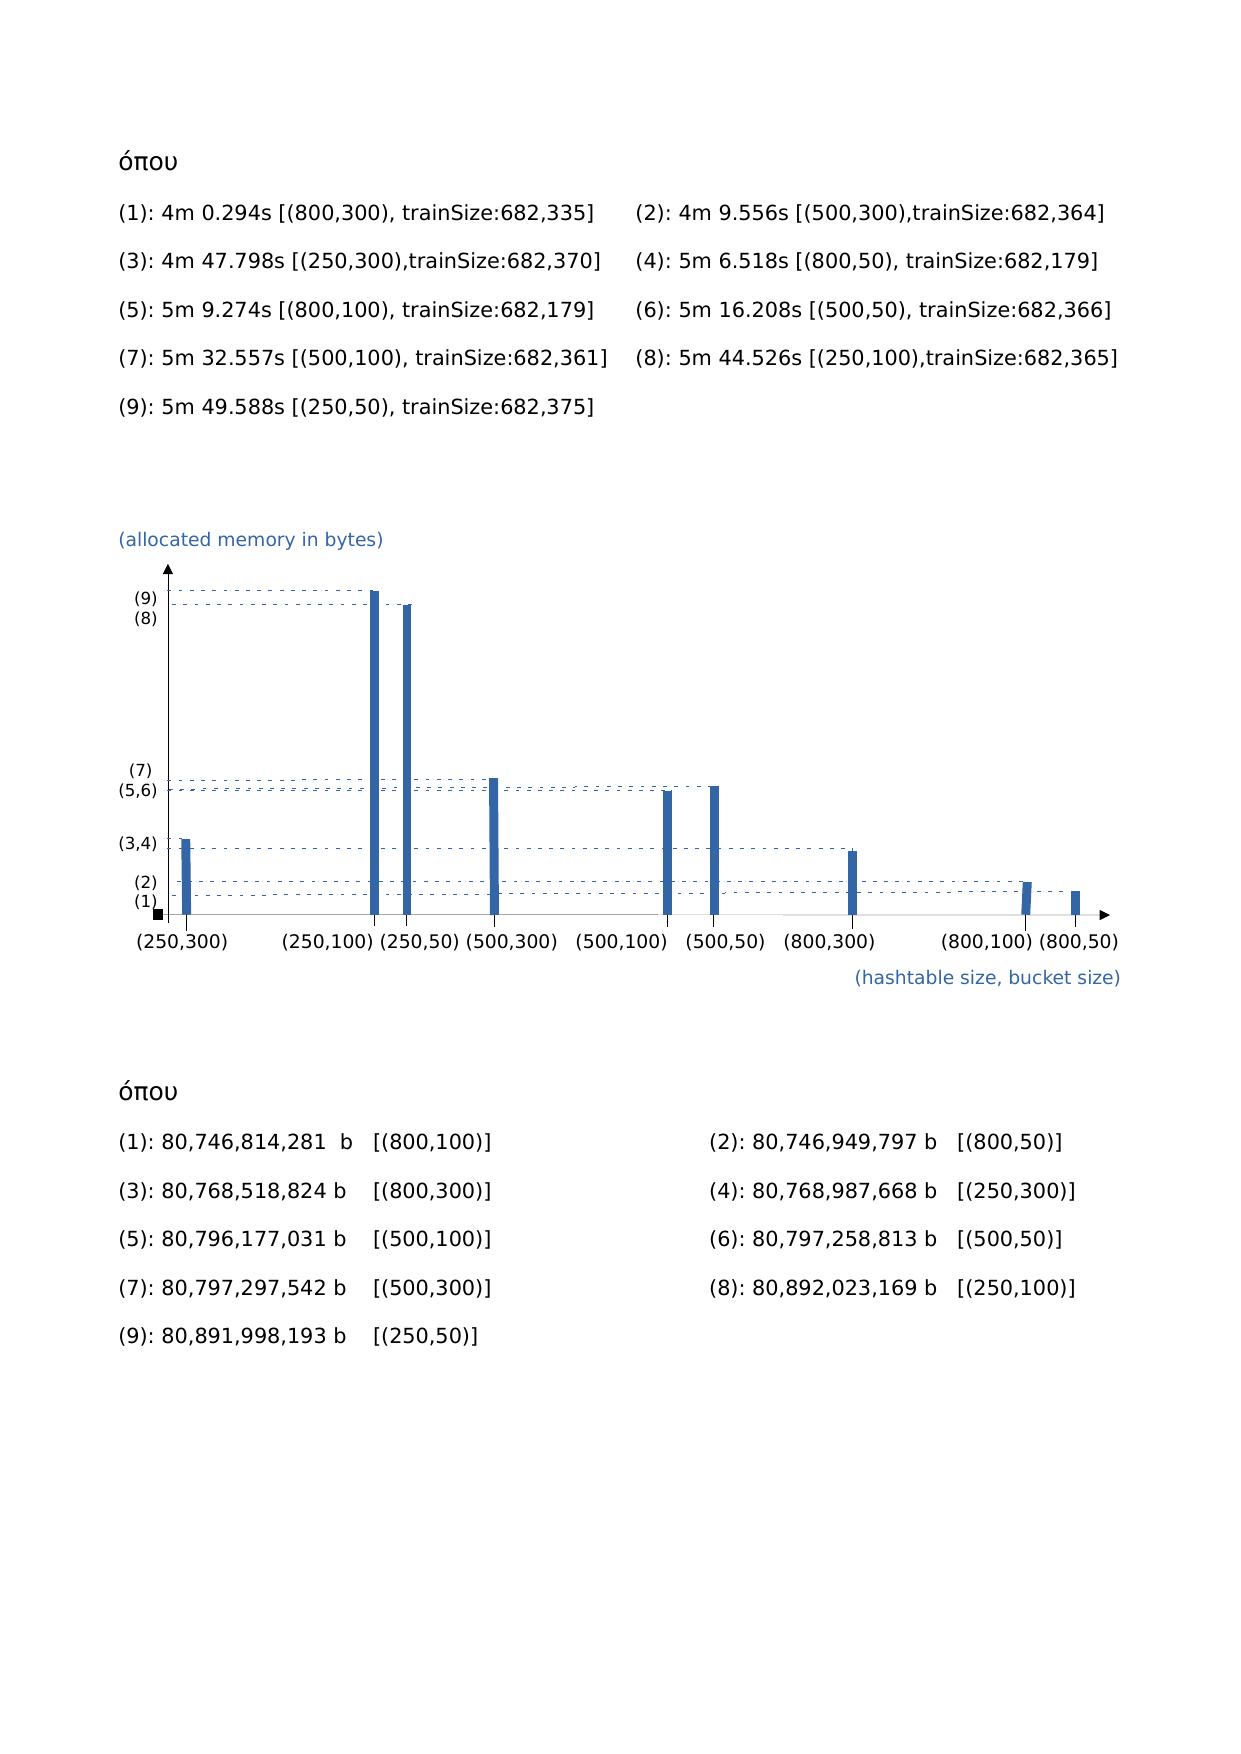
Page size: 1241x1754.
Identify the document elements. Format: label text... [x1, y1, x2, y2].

text (7): 80,797,297,542 b [(500,300)] (8): 80,892,023,169 b [(250,100)] [118, 1276, 1123, 1300]
text (1): 80,746,814,281 b [(800,100)] (2): 80,746,949,797 b [(800,50)] [118, 1130, 1123, 1154]
text [411, 761, 1123, 781]
text [672, 892, 710, 911]
text [411, 834, 489, 853]
text (3): 4m 47.798s [(250,300),trainSize:682,370] (4): 5m 6.518s [(800,50), trainSize:682,179] [118, 249, 1123, 273]
text [169, 892, 182, 911]
text [672, 834, 710, 853]
text [379, 873, 403, 892]
text όπου [118, 1077, 1123, 1106]
text [169, 781, 370, 800]
text (7) [118, 761, 168, 781]
text [857, 892, 1022, 911]
text (9): 5m 49.588s [(250,50), trainSize:682,375] [118, 395, 1123, 419]
text [499, 834, 663, 853]
text (1) [118, 892, 168, 911]
text [379, 608, 403, 628]
text (8) [118, 608, 168, 628]
text [379, 761, 403, 781]
text (allocated memory in bytes) [118, 528, 1123, 550]
text [169, 608, 370, 628]
text [499, 873, 663, 892]
text (1): 4m 0.294s [(800,300), trainSize:682,335] (2): 4m 9.556s [(500,300),trainSize:682,364] [118, 201, 1123, 225]
text [499, 781, 1123, 800]
text (2) [118, 873, 168, 892]
text (3,4) [118, 834, 168, 853]
text [672, 873, 710, 892]
text (250,300) (250,100) (250,50) (500,300) (500,100) (500,50) (800,300) (800,100) (800,50) [118, 931, 1123, 953]
text [719, 834, 1123, 853]
text [191, 873, 370, 892]
text [411, 892, 489, 911]
text [499, 892, 663, 911]
text [1031, 892, 1071, 911]
text [169, 589, 1123, 608]
text [379, 834, 403, 853]
text [379, 892, 403, 911]
text [169, 761, 370, 781]
text [191, 892, 370, 911]
text (9) [118, 589, 168, 608]
text (7): 5m 32.557s [(500,100), trainSize:682,361] (8): 5m 44.526s [(250,100),trainSize:682,365] [118, 346, 1123, 371]
text (5,6) [118, 781, 168, 800]
text (9): 80,891,998,193 b [(250,50)] [118, 1324, 1123, 1348]
text (hashtable size, bucket size) [118, 967, 1123, 989]
text [857, 873, 1123, 892]
text [169, 873, 181, 892]
text [411, 781, 489, 800]
text [719, 892, 848, 911]
text [379, 781, 403, 800]
text όπου [118, 147, 1123, 176]
text [169, 834, 370, 853]
text [719, 873, 848, 892]
text (5): 80,796,177,031 b [(500,100)] (6): 80,797,258,813 b [(500,50)] [118, 1227, 1123, 1251]
text [411, 873, 489, 892]
text [411, 608, 1123, 628]
text (5): 5m 9.274s [(800,100), trainSize:682,179] (6): 5m 16.208s [(500,50), trainSize:682,366] [118, 298, 1123, 322]
text (3): 80,768,518,824 b [(800,300)] (4): 80,768,987,668 b [(250,300)] [118, 1179, 1123, 1203]
text [1080, 892, 1123, 911]
